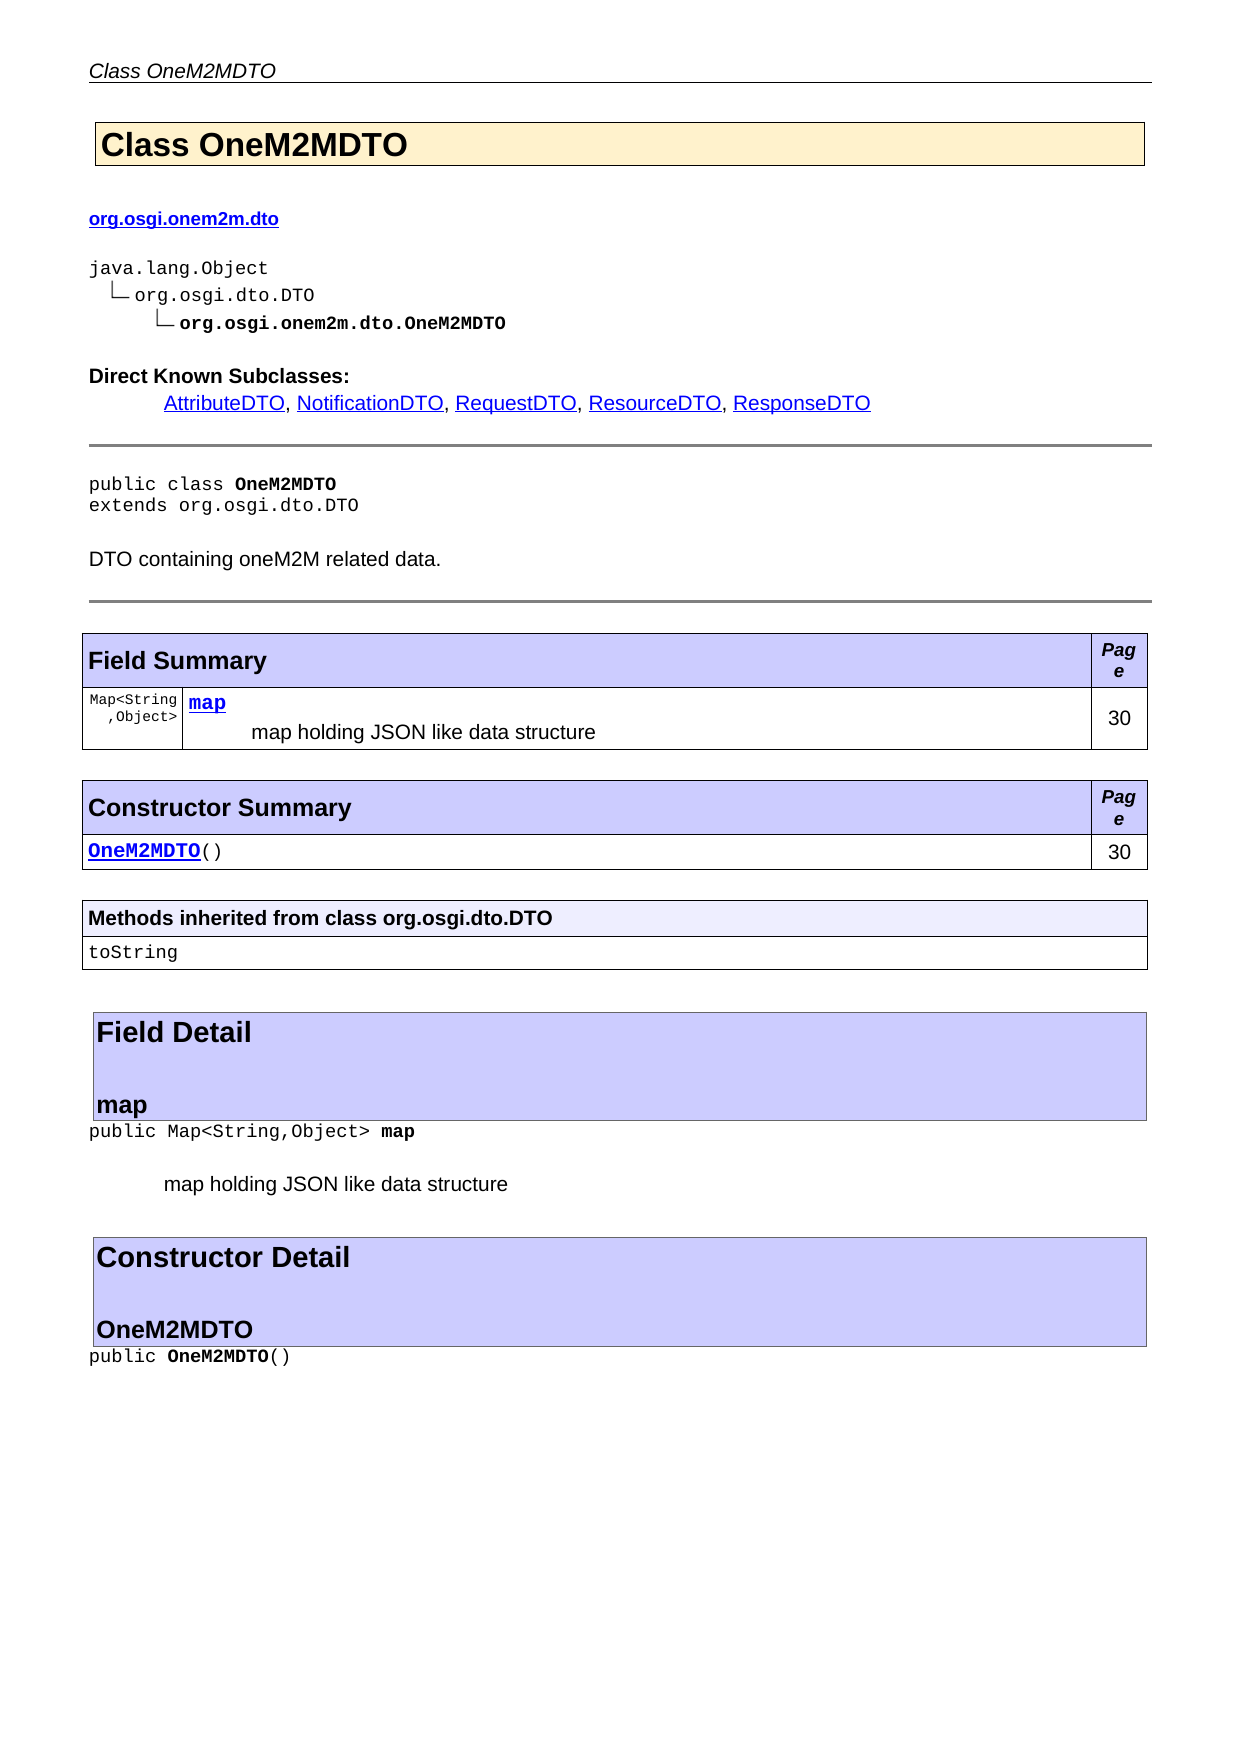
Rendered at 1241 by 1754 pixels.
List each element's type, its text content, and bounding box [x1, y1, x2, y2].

text public Map<String,Object> map [88, 1121, 1152, 1143]
subtitle OneM2MDTO [94, 1312, 1146, 1346]
text public OneM2MDTO() [88, 1347, 1152, 1368]
subtitle Field Detail [94, 1013, 1146, 1048]
text DTO containing oneM2M related data. [88, 547, 1152, 571]
picture [156, 307, 180, 330]
table_cell 30 [1092, 835, 1147, 868]
table_cell 30 [1092, 688, 1147, 749]
text java.lang.Object [88, 259, 1152, 280]
text org.osgi.dto.DTO [88, 280, 1152, 307]
table_header Field Summary [83, 634, 1091, 687]
text org.osgi.onem2m.dto.OneM2MDTO [88, 307, 1152, 335]
text AttributeDTO, NotificationDTO, RequestDTO, ResourceDTO, ResponseDTO [163, 390, 1152, 414]
picture [111, 280, 135, 302]
subtitle Direct Known Subclasses: [88, 364, 1152, 388]
subtitle map [94, 1086, 1146, 1120]
table_header Page [1092, 781, 1147, 834]
table_header Page [1092, 634, 1147, 687]
table_header Constructor Summary [83, 781, 1091, 834]
table_cell map map holding JSON like data structure [183, 688, 1091, 749]
text org.osgi.onem2m.dto [88, 208, 1152, 229]
table_header Methods inherited from class org.osgi.dto.DTO [83, 901, 1147, 936]
table_cell OneM2MDTO() [83, 835, 1091, 868]
text extends org.osgi.dto.DTO [88, 496, 1152, 517]
table_cell Map<String,Object> [83, 688, 182, 749]
subtitle Constructor Detail [94, 1238, 1146, 1274]
table_cell toString [83, 937, 1147, 969]
text public class OneM2MDTO [88, 475, 1152, 496]
subtitle Class OneM2MDTO [96, 123, 1144, 165]
text map holding JSON like data structure [163, 1172, 1152, 1196]
